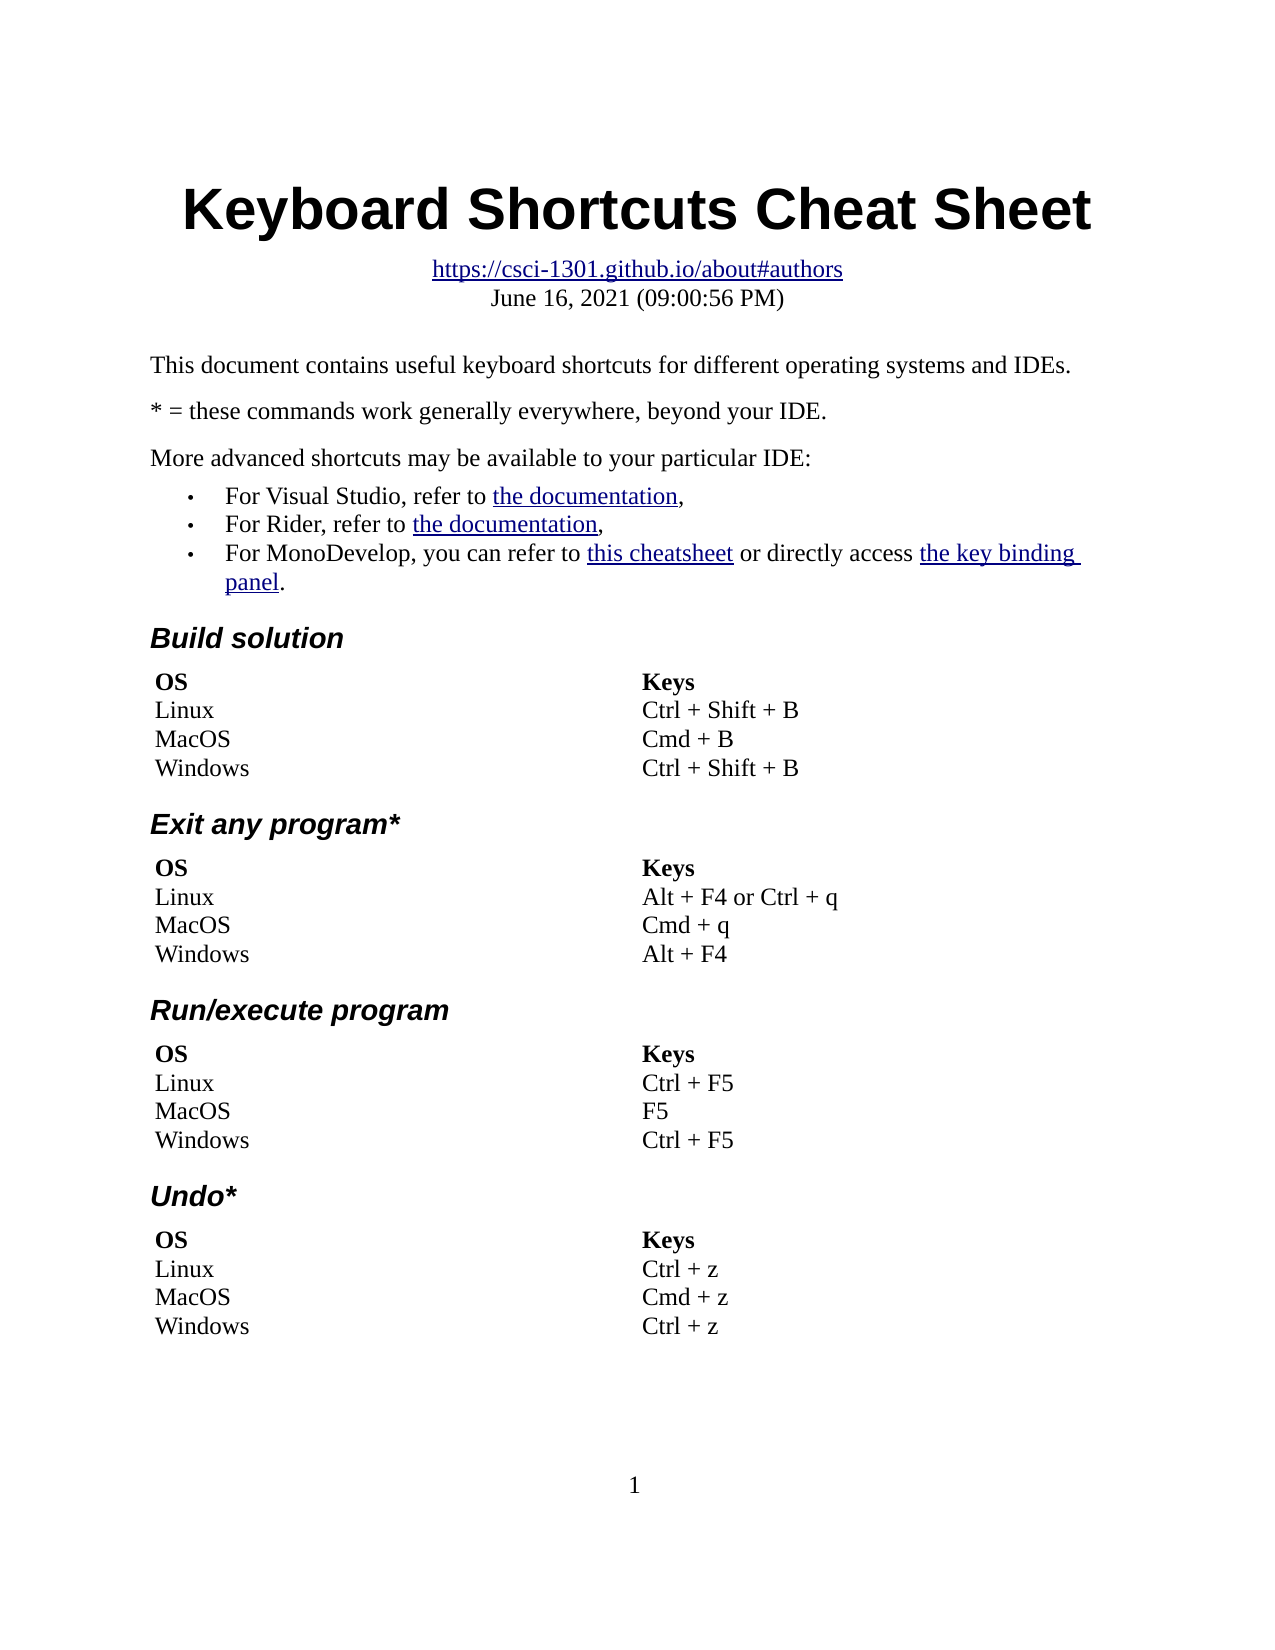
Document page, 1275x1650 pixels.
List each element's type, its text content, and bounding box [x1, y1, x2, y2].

table_cell Alt + F4 or Ctrl + q [638, 882, 1125, 910]
text https://csci-1301.github.io/about#authors [150, 254, 1125, 283]
list For MonoDevelop, you can refer to this cheatsheet or directly access the key binding panel. [187, 538, 1125, 596]
table_cell Ctrl + F5 [638, 1068, 1125, 1096]
table_cell F5 [638, 1096, 1125, 1125]
table_cell Windows [150, 939, 637, 968]
table_header OS [150, 1039, 637, 1068]
table_cell Linux [150, 1068, 637, 1096]
table_cell Windows [150, 1125, 637, 1154]
table_cell Windows [150, 753, 637, 782]
subtitle Build solution [150, 621, 1125, 654]
table_cell Ctrl + Shift + B [638, 696, 1125, 724]
text This document contains useful keyboard shortcuts for different operating systems and IDEs. [150, 350, 1125, 378]
subtitle Undo* [150, 1179, 1125, 1212]
table_cell Ctrl + z [638, 1311, 1125, 1340]
table_cell Linux [150, 696, 637, 724]
text June 16, 2021 (09:00:56 PM) [150, 283, 1125, 312]
table_cell Ctrl + Shift + B [638, 753, 1125, 782]
table_header OS [150, 853, 637, 882]
table_cell Ctrl + F5 [638, 1125, 1125, 1154]
table_cell Windows [150, 1311, 637, 1340]
table_cell Linux [150, 882, 637, 910]
table_header Keys [638, 1225, 1125, 1254]
table_header Keys [638, 1039, 1125, 1068]
table_cell Cmd + q [638, 910, 1125, 939]
table_cell Alt + F4 [638, 939, 1125, 968]
table_cell MacOS [150, 1283, 637, 1311]
list For Visual Studio, refer to the documentation, [187, 481, 1125, 509]
list For Rider, refer to the documentation, [187, 509, 1125, 538]
table_cell MacOS [150, 1096, 637, 1125]
title Keyboard Shortcuts Cheat Sheet [150, 175, 1125, 242]
table_header OS [150, 1225, 637, 1254]
table_cell Linux [150, 1254, 637, 1282]
table_cell MacOS [150, 910, 637, 939]
table_cell Ctrl + z [638, 1254, 1125, 1282]
text * = these commands work generally everywhere, beyond your IDE. [150, 396, 1125, 425]
subtitle Run/execute program [150, 993, 1125, 1026]
subtitle Exit any program* [150, 807, 1125, 840]
table_header OS [150, 667, 637, 696]
text More advanced shortcuts may be available to your particular IDE: [150, 443, 1125, 472]
table_cell Cmd + B [638, 724, 1125, 753]
table_header Keys [638, 853, 1125, 882]
table_cell MacOS [150, 724, 637, 753]
table_header Keys [638, 667, 1125, 696]
table_cell Cmd + z [638, 1283, 1125, 1311]
